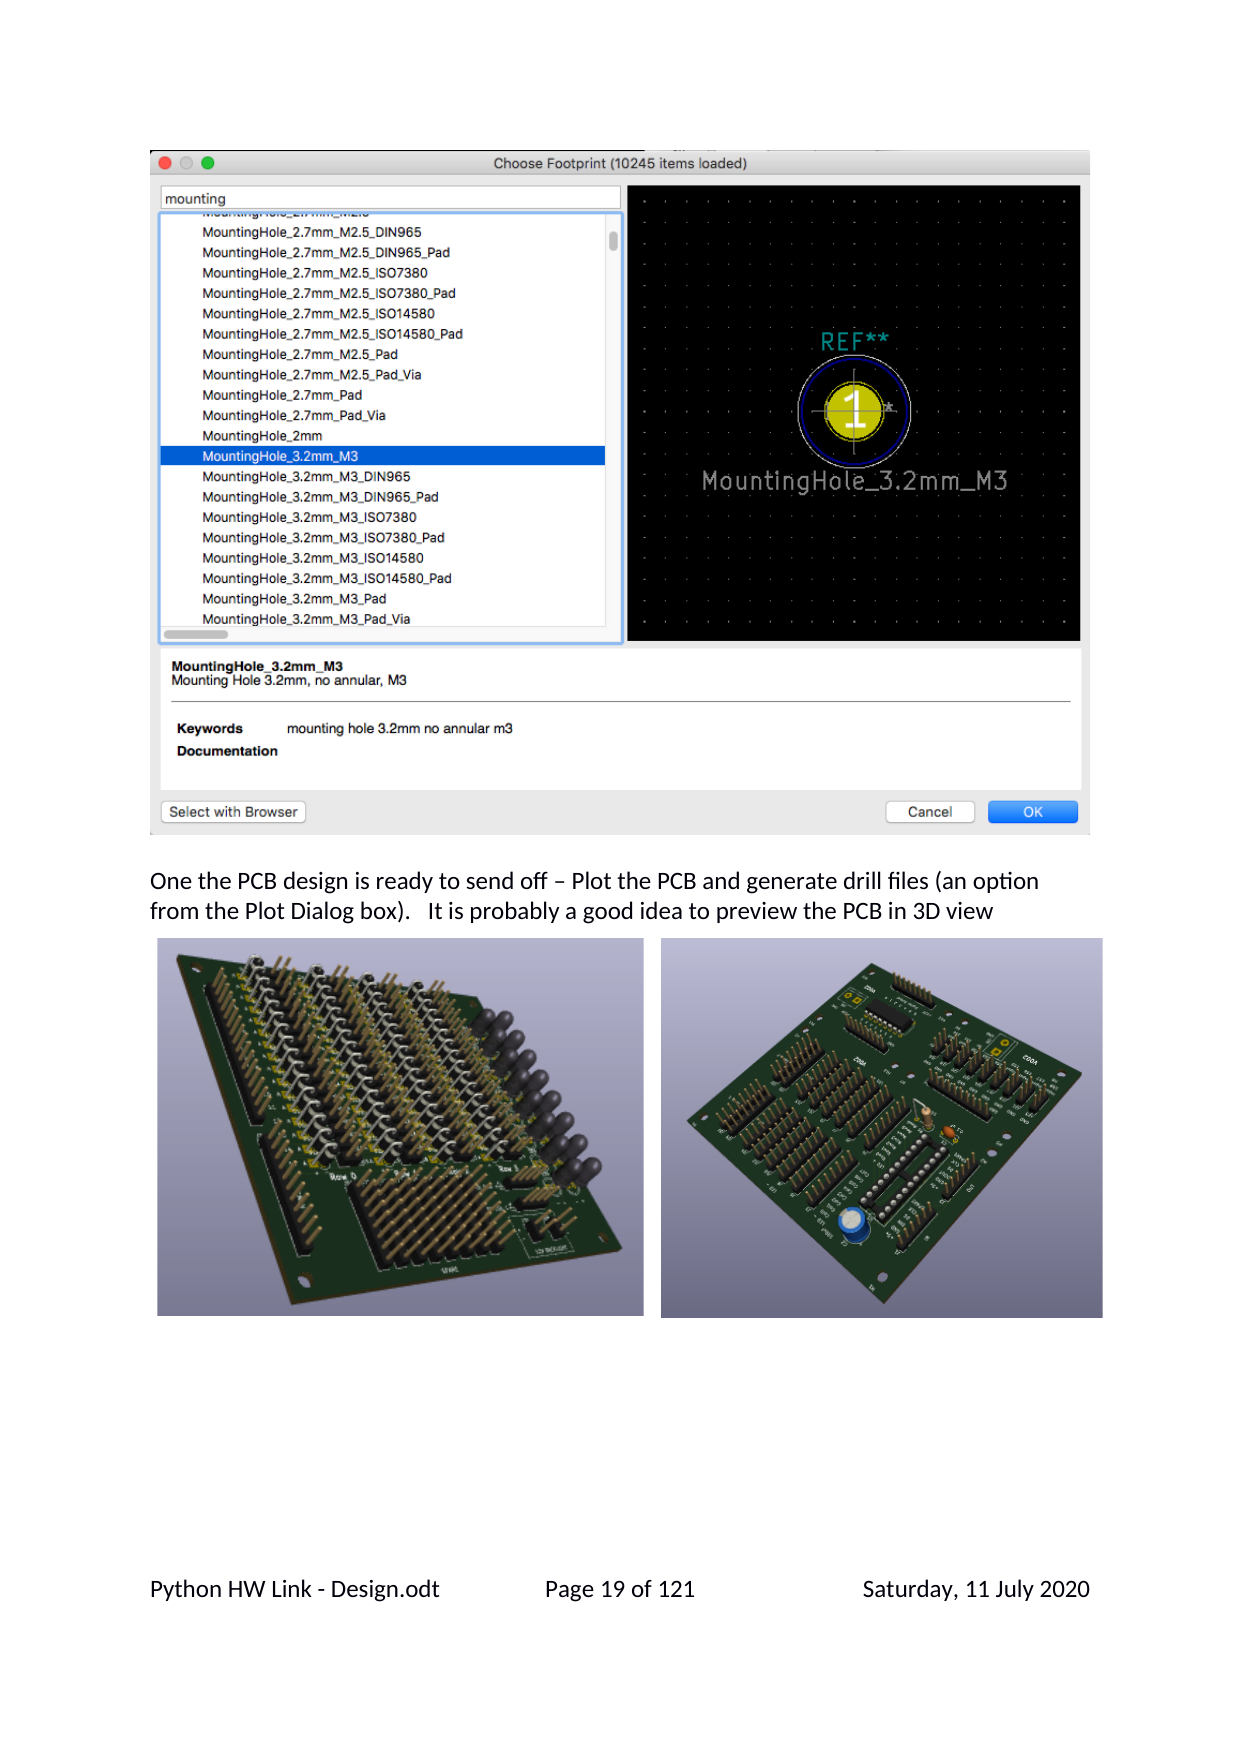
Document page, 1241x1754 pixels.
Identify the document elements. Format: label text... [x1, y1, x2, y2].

picture [150, 150, 1091, 835]
text One the PCB design is ready to send off – Plot the PCB and generate drill files (an option from the Plot Dialog box). It is probably a good idea to preview the PCB in 3D view [150, 865, 1090, 926]
picture [661, 938, 1103, 1318]
picture [157, 938, 644, 1316]
